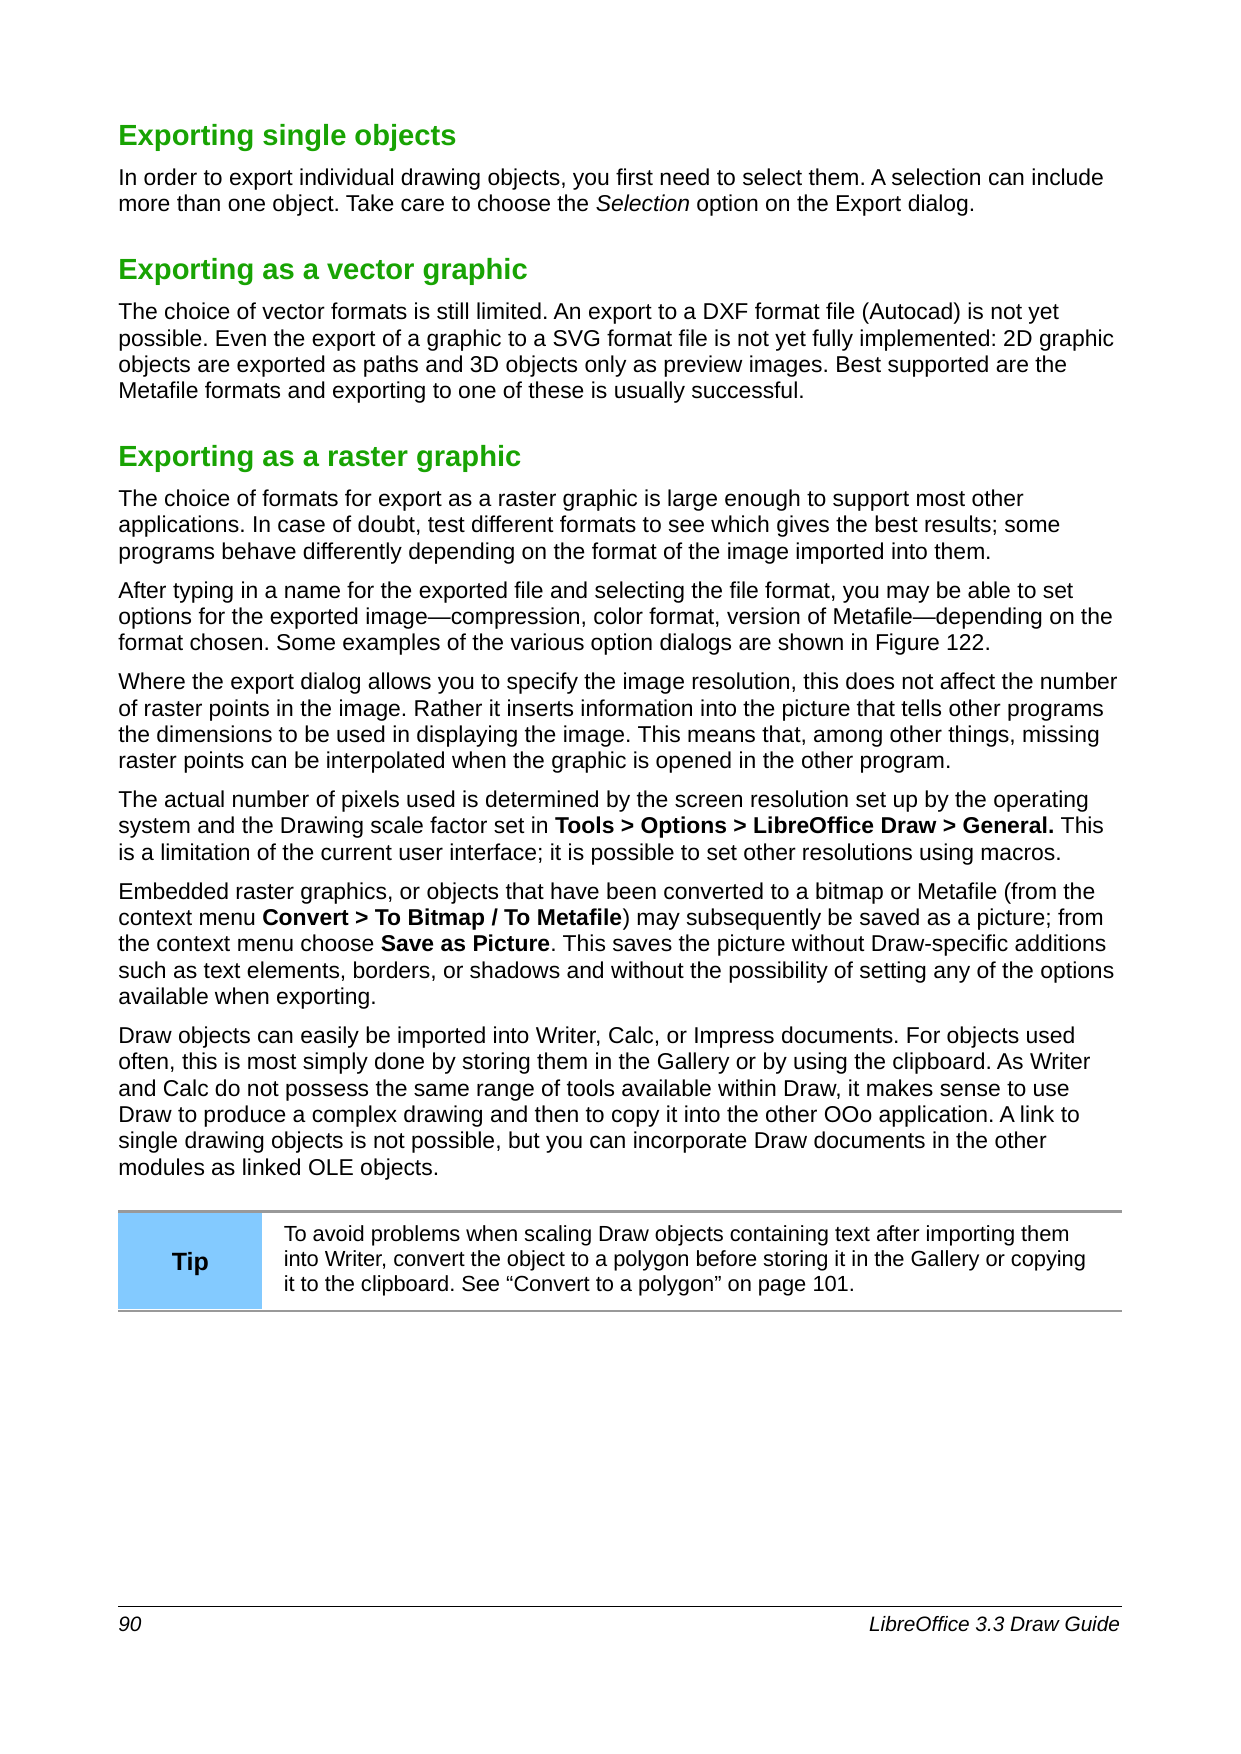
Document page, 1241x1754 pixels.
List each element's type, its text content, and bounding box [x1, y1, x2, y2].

text Embedded raster graphics, or objects that have been converted to a bitmap or Metafile (from the context menu Convert > To Bitmap / To Metafile) may subsequently be saved as a picture; from the context menu choose Save as Picture. This saves the picture without Draw-specific additions such as text elements, borders, or shadows and without the possibility of setting any of the options available when exporting. [118, 878, 1122, 1009]
list Draw objects can easily be imported into Writer, Calc, or Impress documents. For objects used often, this is most simply done by storing them in the Gallery or by using the clipboard. As Writer and Calc do not possess the same range of tools available within Draw, it makes sense to use Draw to produce a complex drawing and then to copy it into the other OOo application. A link to single drawing objects is not possible, but you can incorporate Draw documents in the other modules as linked OLE objects. [118, 1022, 1122, 1180]
text The choice of vector formats is still limited. An export to a DXF format file (Autocad) is not yet possible. Even the export of a graphic to a SVG format file is not yet fully implemented: 2D graphic objects are exported as paths and 3D objects only as preview images. Best supported are the Metafile formats and exporting to one of these is usually successful. [118, 298, 1122, 404]
text In order to export individual drawing objects, you first need to select them. A selection can include more than one object. Take care to choose the Selection option on the Export dialog. [118, 164, 1122, 217]
text Where the export dialog allows you to specify the image resolution, this does not affect the number of raster points in the image. Rather it inserts information into the picture that tells other programs the dimensions to be used in displaying the image. This means that, among other things, missing raster points can be interpolated when the graphic is opened in the other program. [118, 668, 1122, 774]
text The choice of formats for export as a raster graphic is large enough to support most other applications. In case of doubt, test different formats to see which gives the best results; some programs behave differently depending on the format of the image imported into them. [118, 485, 1122, 564]
subtitle Exporting as a vector graphic [118, 252, 1122, 286]
table_header Tip [118, 1213, 262, 1309]
subtitle Exporting as a raster graphic [118, 439, 1122, 473]
subtitle Exporting single objects [118, 118, 1122, 152]
table_header To avoid problems when scaling Draw objects containing text after importing them into Writer, convert the object to a polygon before storing it in the Gallery or copying it to the clipboard. See “Convert to a polygon” on page 101. [262, 1213, 1122, 1309]
text After typing in a name for the exported file and selecting the file format, you may be able to set options for the exported image—compression, color format, version of Metafile—depending on the format chosen. Some examples of the various option dialogs are shown in Figure 122. [118, 577, 1122, 656]
text The actual number of pixels used is determined by the screen resolution set up by the operating system and the Drawing scale factor set in Tools > Options > LibreOffice Draw > General. This is a limitation of the current user interface; it is possible to set other resolutions using macros. [118, 786, 1122, 865]
